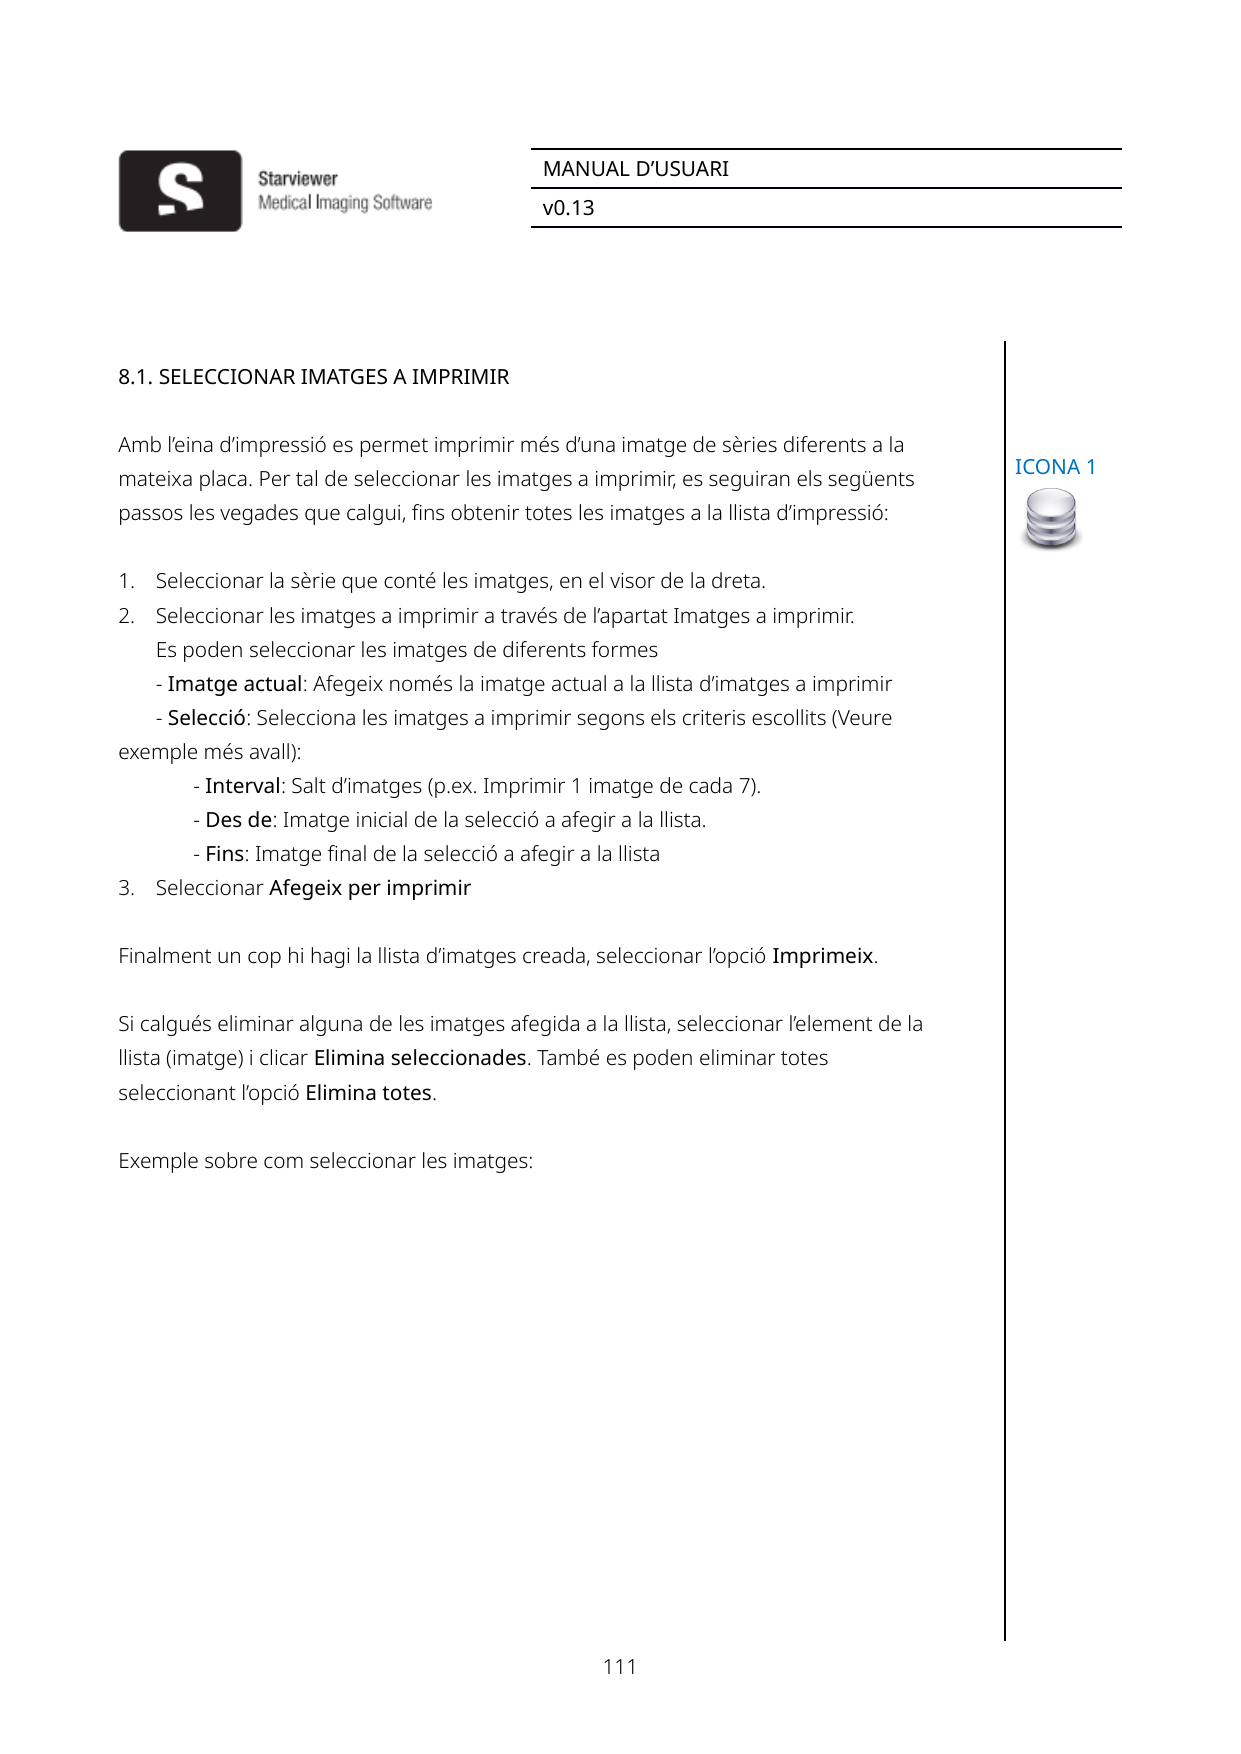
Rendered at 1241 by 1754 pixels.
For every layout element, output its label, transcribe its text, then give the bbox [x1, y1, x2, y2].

text Amb l’eina d’impressió es permet imprimir més d’una imatge de sèries diferents a la mateixa placa. Per tal de seleccionar les imatges a imprimir, es seguiran els següents passos les vegades que calgui, fins obtenir totes les imatges a la llista d’impressió: [118, 430, 1004, 527]
text - Selecció: Selecciona les imatges a imprimir segons els criteris escollits (Veure exemple més avall): [118, 703, 1004, 765]
text - Imatge actual: Afegeix només la imatge actual a la llista d’imatges a imprimir [118, 669, 1004, 697]
text Si calgués eliminar alguna de les imatges afegida a la llista, seleccionar l’element de la llista (imatge) i clicar Elimina seleccionades. També es poden eliminar totes seleccionant l’opció Elimina totes. [118, 1009, 1004, 1106]
list Seleccionar les imatges a imprimir a través de l’apartat Imatges a imprimir. [118, 601, 1004, 629]
text - Des de: Imatge inicial de la selecció a afegir a la llista. [118, 805, 1004, 833]
text ICONA 1 [1015, 452, 1113, 481]
list Es poden seleccionar les imatges de diferents formes [156, 635, 1004, 663]
text - Fins: Imatge final de la selecció a afegir a la llista [118, 839, 1004, 868]
list Seleccionar la sèrie que conté les imatges, en el visor de la dreta. [118, 567, 1004, 595]
text - Interval: Salt d’imatges (p.ex. Imprimir 1 imatge de cada 7). [118, 771, 1004, 799]
text Exemple sobre com seleccionar les imatges: [118, 1146, 1004, 1174]
text Finalment un cop hi hagi la llista d’imatges creada, seleccionar l’opció Imprimeix. [118, 941, 1004, 970]
picture [1018, 486, 1085, 552]
subtitle Seleccionar imatges a imprimir [118, 362, 1004, 391]
list Seleccionar Afegeix per imprimir [118, 873, 1004, 902]
